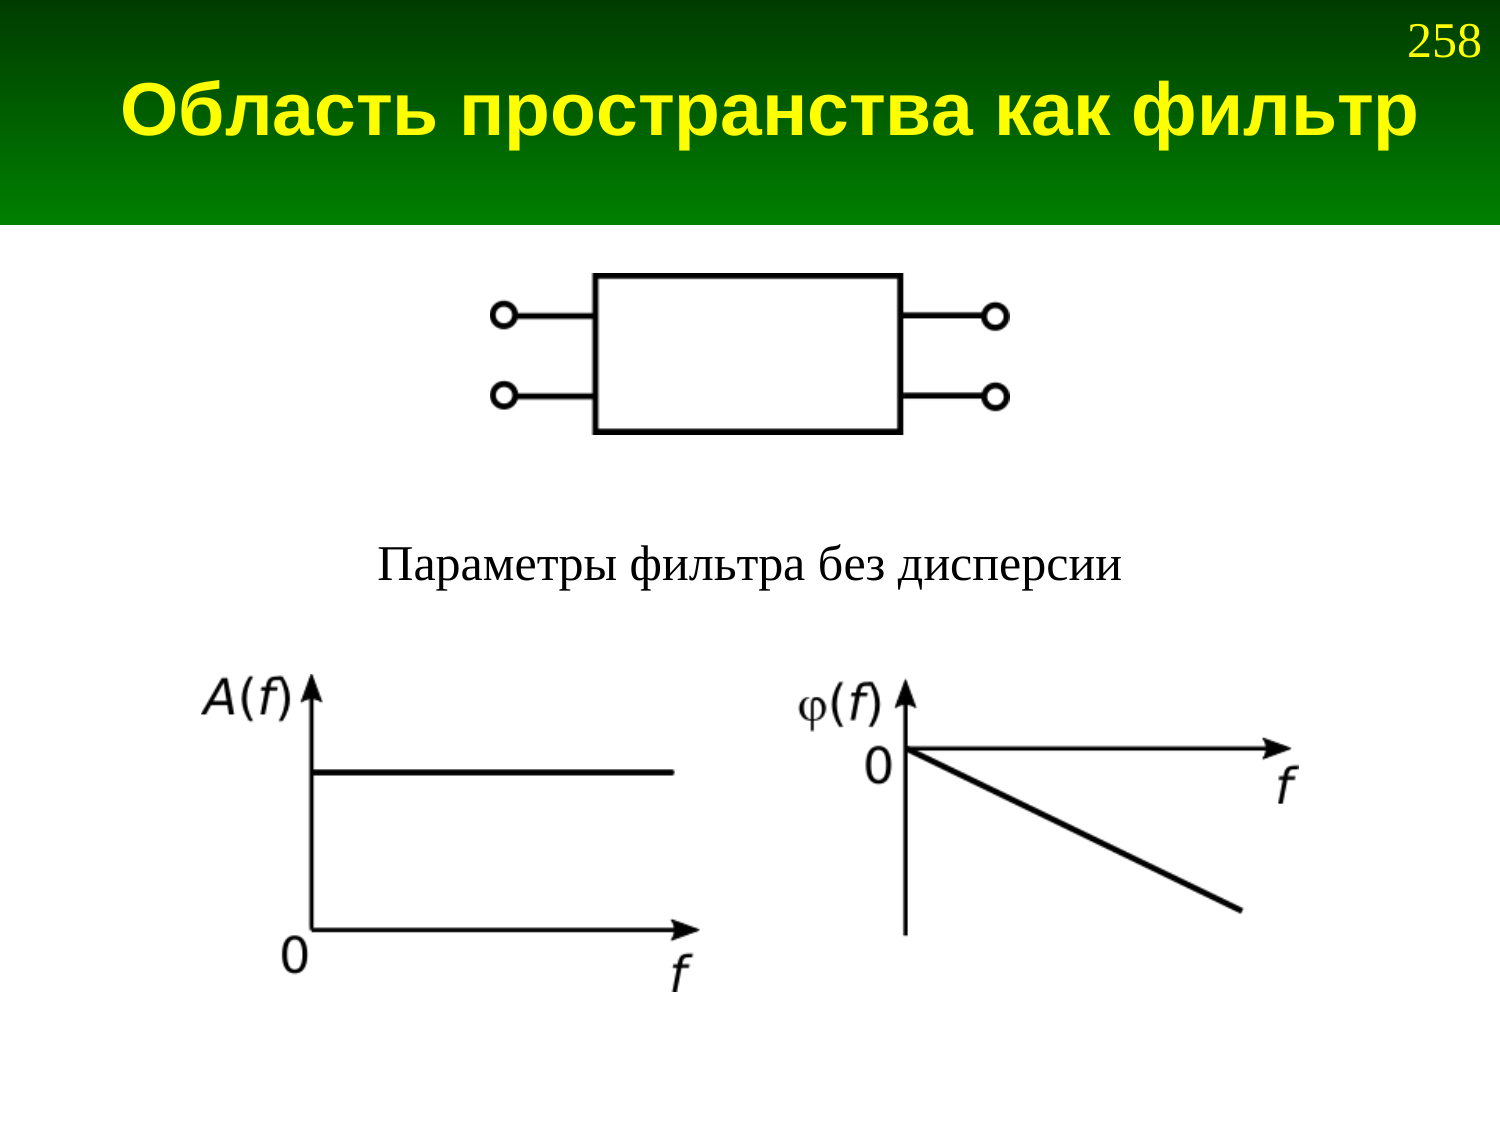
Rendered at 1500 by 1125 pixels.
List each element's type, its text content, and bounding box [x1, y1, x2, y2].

title Область пространства как фильтр [100, 7, 1441, 204]
picture [201, 674, 1299, 992]
picture [490, 273, 1010, 435]
text_box Параметры фильтра без дисперсии [362, 522, 1138, 598]
